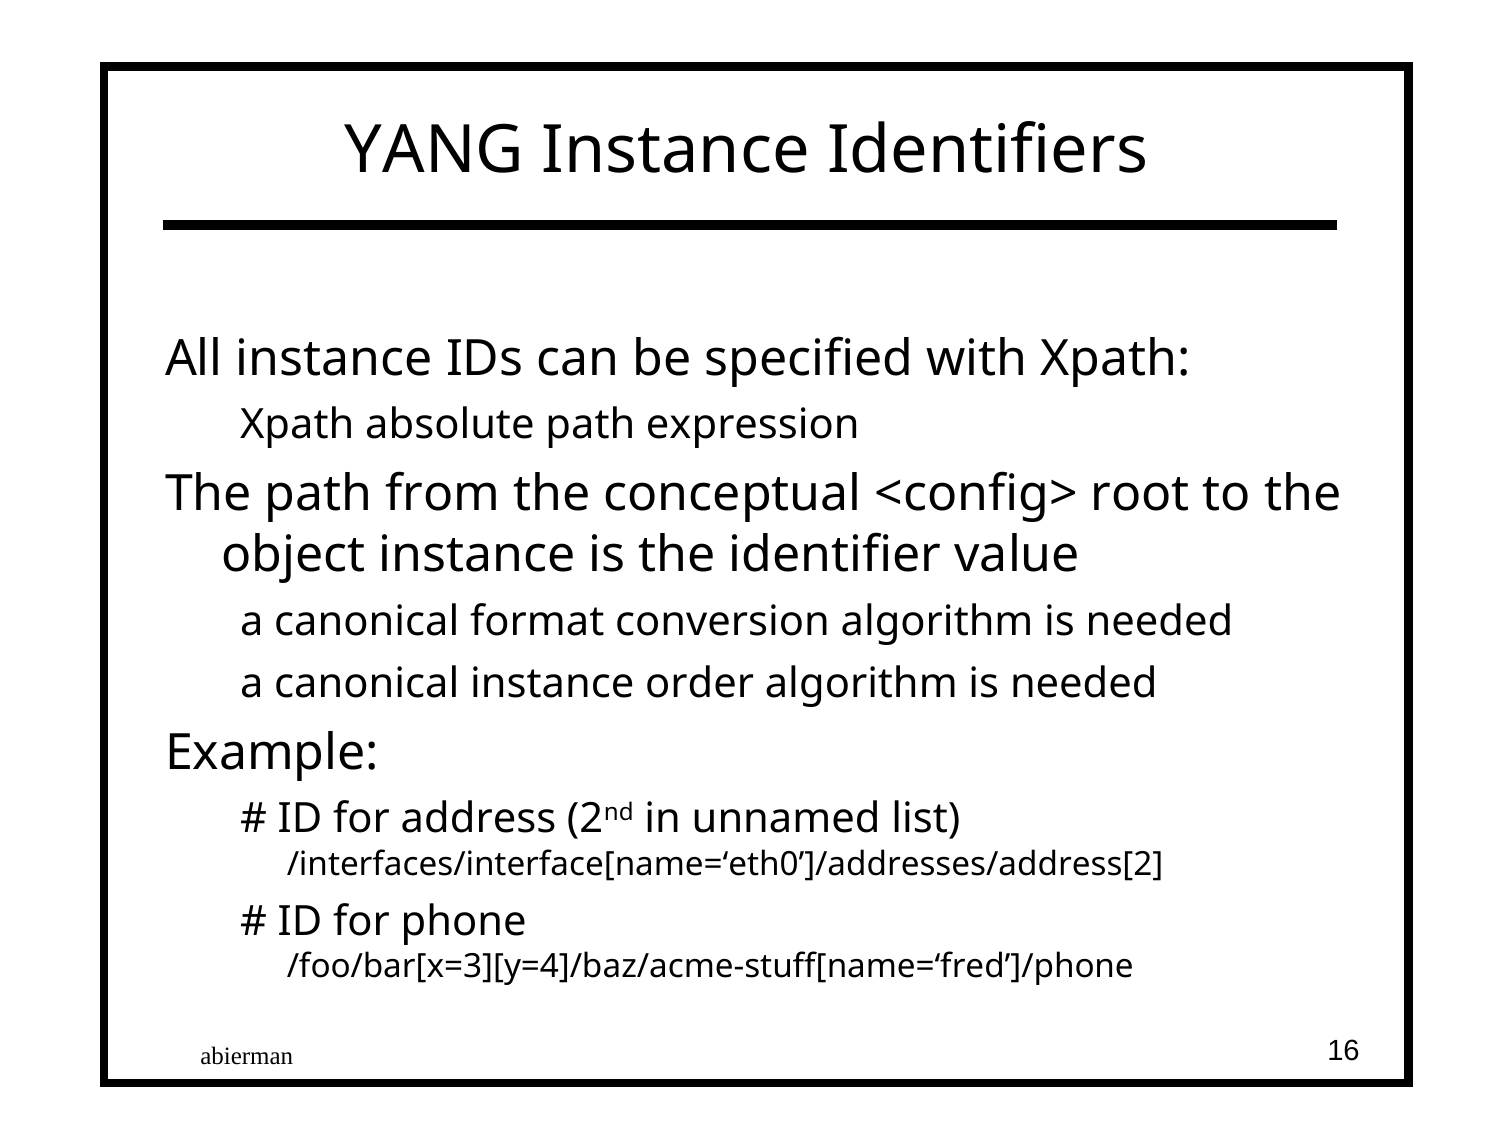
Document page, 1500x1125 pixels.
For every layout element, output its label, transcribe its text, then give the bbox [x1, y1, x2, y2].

title YANG Instance Identifiers [162, 87, 1332, 200]
list All instance IDs can be specified with Xpath: Xpath absolute path expression The path from the conceptual <config> root to the object instance is the identifier value a canonical format conversion algorithm is needed a canonical instance order algorithm is needed Example: # ID for address (2nd in unnamed list) /interfaces/interface[name=‘eth0’]/addresses/address[2] # ID for phone /foo/bar[x=3][y=4]/baz/acme-stuff[name=‘fred’]/phone [149, 237, 1400, 976]
